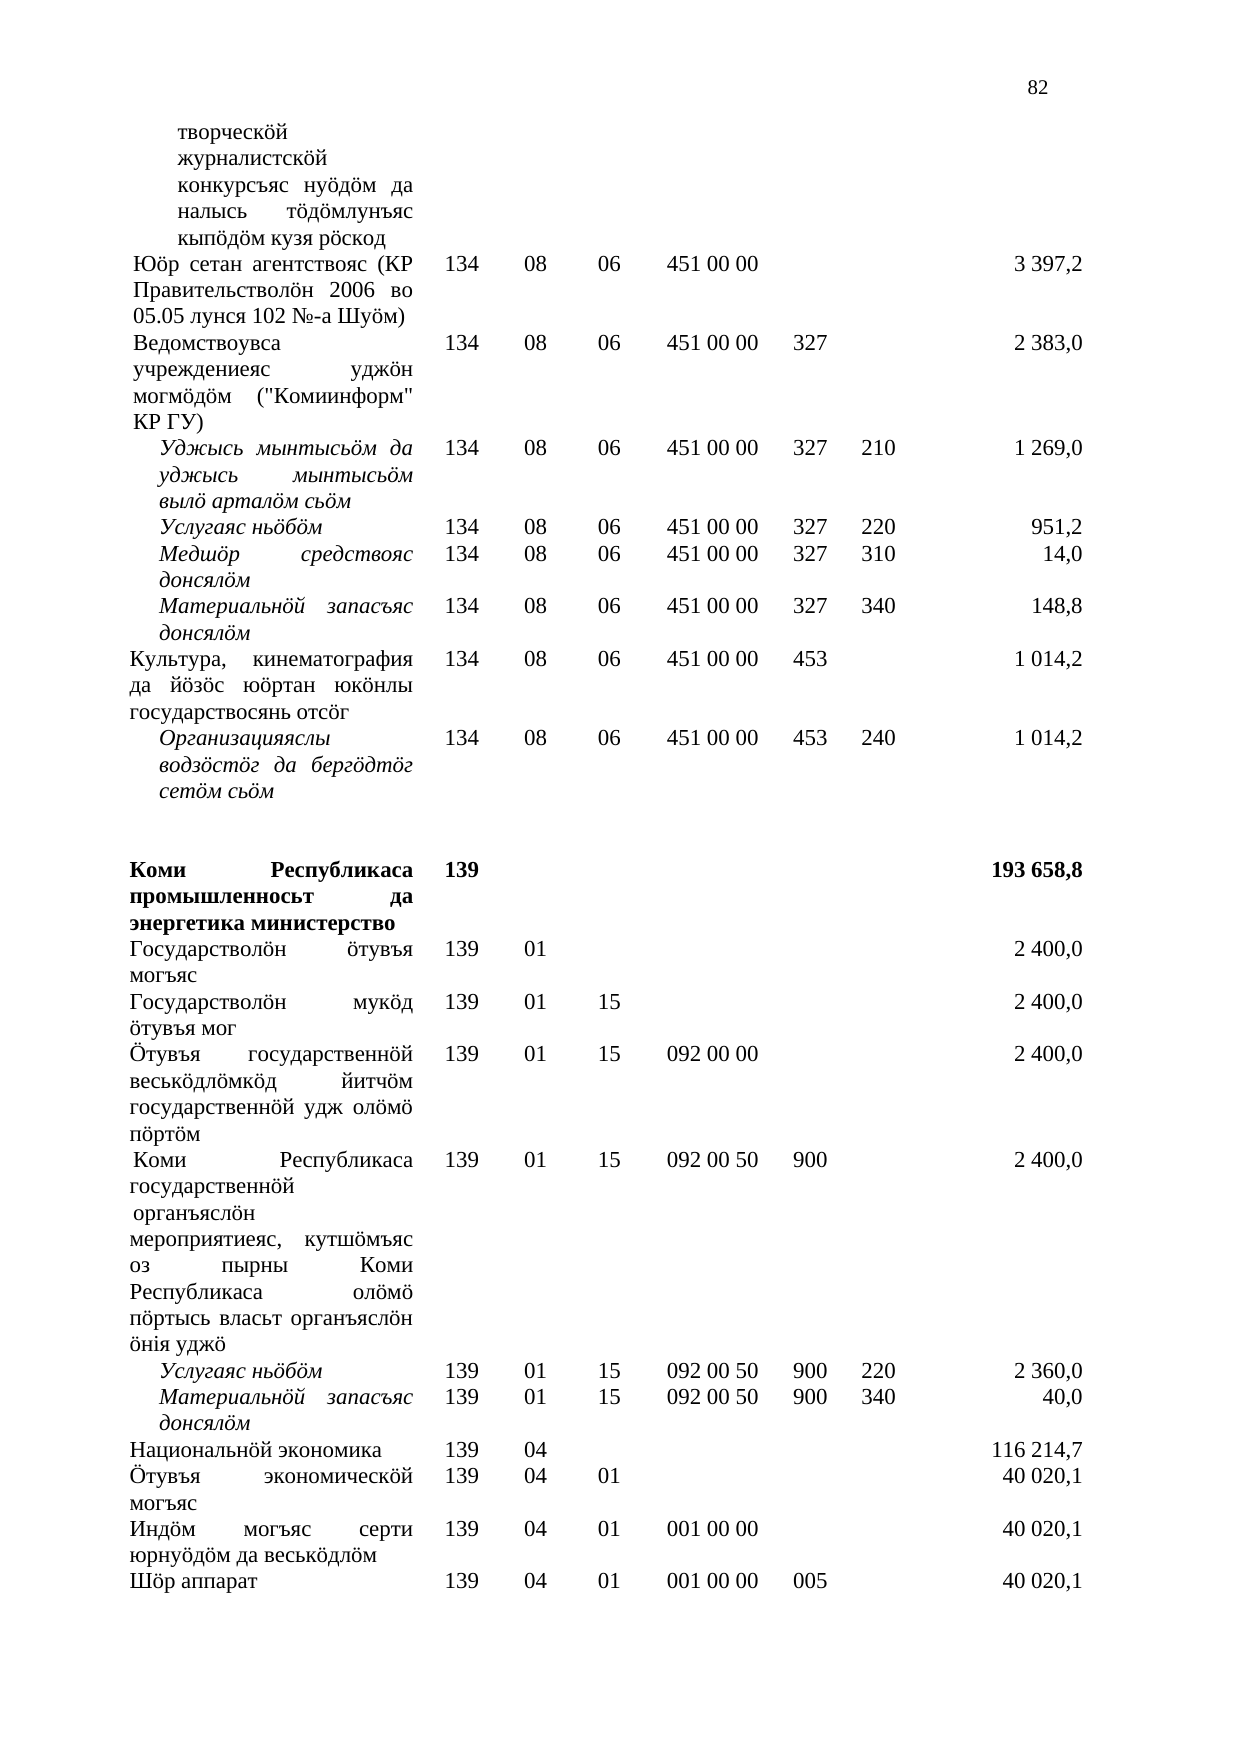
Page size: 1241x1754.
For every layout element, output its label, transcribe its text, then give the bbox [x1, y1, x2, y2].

table_cell 01 [498, 1383, 572, 1436]
table_cell [498, 830, 572, 856]
table_cell 06 [572, 329, 646, 434]
table_cell [1094, 1357, 1150, 1383]
table_cell 092 00 00 [646, 1041, 779, 1146]
table_cell [779, 1462, 841, 1515]
table_cell 116 214,7 [915, 1436, 1094, 1462]
table_cell [646, 1436, 779, 1462]
table_cell 134 [425, 724, 498, 830]
table_cell 04 [498, 1462, 572, 1515]
table_cell творческöй журналистскöй конкурсъяс нуöдöм да налысь тöдöмлунъяс кыпöдöм кузя рöскод [118, 118, 424, 250]
table_cell 453 [779, 645, 841, 724]
table_cell 139 [425, 1462, 498, 1515]
table_cell [779, 935, 841, 988]
table_cell 1 014,2 [915, 724, 1094, 830]
table_cell 04 [498, 1436, 572, 1462]
table_cell [572, 118, 646, 250]
table_cell [779, 1436, 841, 1462]
table_cell [646, 856, 779, 935]
table_cell [841, 988, 915, 1041]
table_cell 139 [425, 856, 498, 935]
table_cell Государстволöн öтувъя могъяс [118, 935, 424, 988]
table_cell Юöр сетан агентствояс (КР Правительстволöн 2006 во 05.05 лунся 102 №-а Шуöм) [118, 250, 424, 329]
table_cell [118, 830, 424, 856]
table_cell [1094, 1462, 1150, 1515]
table_cell 193 658,8 [915, 856, 1094, 935]
table_cell 2 400,0 [915, 1146, 1094, 1357]
table_cell 327 [779, 329, 841, 434]
table_cell 06 [572, 593, 646, 645]
table_cell 134 [425, 593, 498, 645]
table_cell [841, 118, 915, 250]
table_cell [841, 645, 915, 724]
table_cell [1094, 1515, 1150, 1568]
table_cell Ведомствоувса учреждениеяс уджöн могмöдöм ("Комиинформ" КР ГУ) [118, 329, 424, 434]
table_cell Государстволöн мукöд öтувъя мог [118, 988, 424, 1041]
table_cell Услугаяс ньöбöм [118, 514, 424, 540]
table_cell 1 014,2 [915, 645, 1094, 724]
table_cell [1094, 1568, 1150, 1594]
table_cell 005 [779, 1568, 841, 1594]
table_cell 40 020,1 [915, 1462, 1094, 1515]
table_cell 08 [498, 434, 572, 513]
table_cell [841, 1146, 915, 1357]
table_cell 15 [572, 1357, 646, 1383]
table_cell 08 [498, 540, 572, 592]
table_cell [841, 856, 915, 935]
table_cell 453 [779, 724, 841, 830]
table_cell 001 00 00 [646, 1515, 779, 1568]
table_cell 08 [498, 645, 572, 724]
table_cell 15 [572, 1146, 646, 1357]
table_cell [841, 250, 915, 329]
table_cell 139 [425, 1436, 498, 1462]
table_cell 15 [572, 988, 646, 1041]
table_cell [841, 1462, 915, 1515]
table_cell [779, 1041, 841, 1146]
table_cell [1094, 935, 1150, 988]
table_cell [1094, 1436, 1150, 1462]
table_cell [425, 118, 498, 250]
table_cell [1094, 514, 1150, 540]
table_cell [646, 988, 779, 1041]
table_cell 092 00 50 [646, 1146, 779, 1357]
table_cell 04 [498, 1568, 572, 1594]
table_cell 01 [572, 1568, 646, 1594]
table_cell 08 [498, 250, 572, 329]
table_cell 01 [498, 1146, 572, 1357]
table_cell [498, 856, 572, 935]
table_cell 2 360,0 [915, 1357, 1094, 1383]
table_cell 134 [425, 434, 498, 513]
table_cell 01 [498, 1041, 572, 1146]
table_cell [1094, 250, 1150, 329]
table_cell Материальнöй запасъяс донсялöм [118, 593, 424, 645]
table_cell 310 [841, 540, 915, 592]
table_cell 220 [841, 1357, 915, 1383]
table_cell 06 [572, 540, 646, 592]
table_cell [779, 118, 841, 250]
table_cell 01 [498, 1357, 572, 1383]
table_cell Шöр аппарат [118, 1568, 424, 1594]
table_cell 139 [425, 988, 498, 1041]
table_cell 2 400,0 [915, 935, 1094, 988]
table_cell [779, 830, 841, 856]
table_cell 900 [779, 1383, 841, 1436]
table_cell 220 [841, 514, 915, 540]
table_cell 451 00 00 [646, 434, 779, 513]
table_cell Услугаяс ньöбöм [118, 1357, 424, 1383]
table_cell Организацияяслы водзöстöг да бергöдтöг сетöм сьöм [118, 724, 424, 830]
table_cell 08 [498, 593, 572, 645]
table_cell [841, 1515, 915, 1568]
table_cell 134 [425, 540, 498, 592]
table_cell Культура, кинематография да йöзöс юöртан юкöнлы государствосянь отсöг [118, 645, 424, 724]
table_cell 40 020,1 [915, 1568, 1094, 1594]
table_cell 451 00 00 [646, 540, 779, 592]
table_cell [572, 1436, 646, 1462]
table_cell [1094, 118, 1150, 250]
table_cell Коми Республикаса государственнöй органъяслöн мероприятиеяс, кутшöмъяс оз пырны Коми Республикаса олöмö пöртысь власьт органъяслöн öнія уджö [118, 1146, 424, 1357]
table_cell Материальнöй запасъяс донсялöм [118, 1383, 424, 1436]
table_cell 139 [425, 1041, 498, 1146]
table_cell 340 [841, 593, 915, 645]
table_cell [425, 830, 498, 856]
table_cell Коми Республикаса промышленносьт да энергетика министерство [118, 856, 424, 935]
table_cell [1094, 830, 1150, 856]
table_cell [841, 935, 915, 988]
table_cell [1094, 540, 1150, 592]
table_cell [1094, 988, 1150, 1041]
table_cell 06 [572, 724, 646, 830]
table_cell [572, 935, 646, 988]
table_cell 139 [425, 1357, 498, 1383]
table_cell 14,0 [915, 540, 1094, 592]
table_cell 139 [425, 935, 498, 988]
table_cell [841, 329, 915, 434]
table_cell [498, 118, 572, 250]
table_cell 01 [498, 988, 572, 1041]
table_cell Уджысь мынтысьöм да уджысь мынтысьöм вылö арталöм сьöм [118, 434, 424, 513]
table_cell 092 00 50 [646, 1357, 779, 1383]
table_cell [841, 830, 915, 856]
table_cell 134 [425, 329, 498, 434]
table_cell [646, 935, 779, 988]
table_cell [779, 250, 841, 329]
table_cell [779, 856, 841, 935]
table_cell Öтувъя государственнöй веськöдлöмкöд йитчöм государственнöй удж олöмö пöртöм [118, 1041, 424, 1146]
table_cell 327 [779, 514, 841, 540]
table_cell 139 [425, 1515, 498, 1568]
table_cell 134 [425, 645, 498, 724]
table_cell 451 00 00 [646, 724, 779, 830]
table_cell 327 [779, 434, 841, 513]
table_cell 15 [572, 1041, 646, 1146]
table_cell [572, 830, 646, 856]
table_cell [779, 988, 841, 1041]
table_cell 2 400,0 [915, 1041, 1094, 1146]
table_cell 01 [498, 935, 572, 988]
table_cell [915, 830, 1094, 856]
table_cell 01 [572, 1462, 646, 1515]
table_cell 2 400,0 [915, 988, 1094, 1041]
table_cell Öтувъя экономическöй могъяс [118, 1462, 424, 1515]
table_cell 2 383,0 [915, 329, 1094, 434]
table_cell 134 [425, 250, 498, 329]
table_cell 139 [425, 1146, 498, 1357]
table_cell [779, 1515, 841, 1568]
table_cell 951,2 [915, 514, 1094, 540]
table_cell 06 [572, 645, 646, 724]
table_cell 3 397,2 [915, 250, 1094, 329]
table_cell [646, 830, 779, 856]
table_cell 06 [572, 434, 646, 513]
table_cell [1094, 1383, 1150, 1436]
table_cell 15 [572, 1383, 646, 1436]
table_cell 240 [841, 724, 915, 830]
table_cell 451 00 00 [646, 593, 779, 645]
table_cell 08 [498, 724, 572, 830]
table_cell 40 020,1 [915, 1515, 1094, 1568]
table_cell 451 00 00 [646, 329, 779, 434]
table_cell 134 [425, 514, 498, 540]
table_cell 1 269,0 [915, 434, 1094, 513]
table_cell 001 00 00 [646, 1568, 779, 1594]
table_cell [841, 1436, 915, 1462]
table_cell 139 [425, 1568, 498, 1594]
table_cell [1094, 724, 1150, 830]
table_cell 148,8 [915, 593, 1094, 645]
table_cell [1094, 856, 1150, 935]
table_cell [1094, 1041, 1150, 1146]
table_cell [1094, 593, 1150, 645]
table_cell 40,0 [915, 1383, 1094, 1436]
table_cell [1094, 645, 1150, 724]
table_cell 327 [779, 593, 841, 645]
table_cell 04 [498, 1515, 572, 1568]
table_cell 01 [572, 1515, 646, 1568]
table_cell 451 00 00 [646, 645, 779, 724]
table_cell [1094, 434, 1150, 513]
table_cell 451 00 00 [646, 514, 779, 540]
table_cell [915, 118, 1094, 250]
table_cell [1094, 329, 1150, 434]
table_cell Индöм могъяс серти юрнуöдöм да веськöдлöм [118, 1515, 424, 1568]
table_cell Национальнöй экономика [118, 1436, 424, 1462]
table_cell 06 [572, 514, 646, 540]
table_cell 900 [779, 1146, 841, 1357]
table_cell 327 [779, 540, 841, 592]
table_cell [646, 118, 779, 250]
table_cell [1094, 1146, 1150, 1357]
table_cell 900 [779, 1357, 841, 1383]
table_cell [841, 1568, 915, 1594]
table_cell 08 [498, 514, 572, 540]
table_cell [572, 856, 646, 935]
table_cell 340 [841, 1383, 915, 1436]
table_cell 210 [841, 434, 915, 513]
table_cell 08 [498, 329, 572, 434]
table_cell Медшöр средствояс донсялöм [118, 540, 424, 592]
table_cell 451 00 00 [646, 250, 779, 329]
table_cell 06 [572, 250, 646, 329]
table_cell 139 [425, 1383, 498, 1436]
table_cell 092 00 50 [646, 1383, 779, 1436]
table_cell [841, 1041, 915, 1146]
table_cell [646, 1462, 779, 1515]
